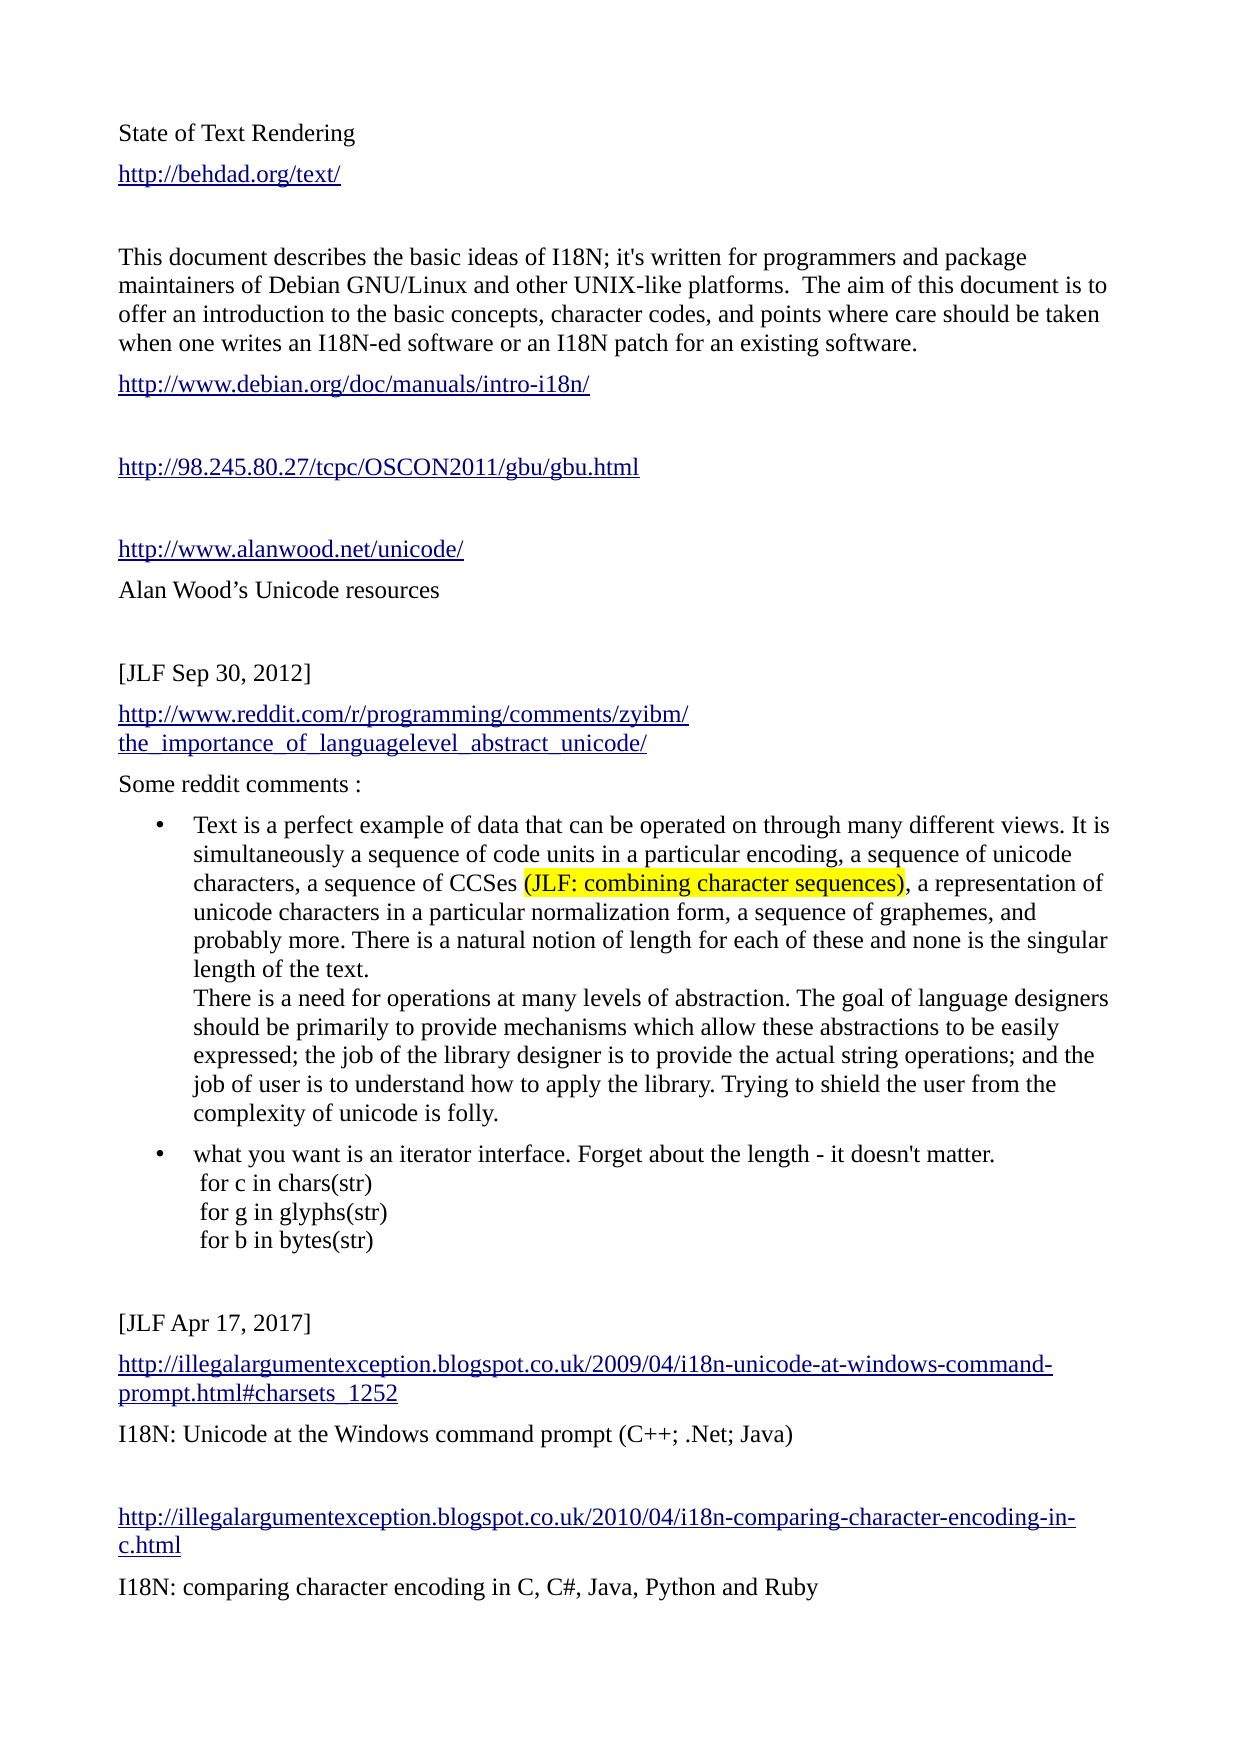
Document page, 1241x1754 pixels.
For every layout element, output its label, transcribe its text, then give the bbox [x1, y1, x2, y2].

text http://www.alanwood.net/unicode/ [118, 534, 1122, 563]
text I18N: Unicode at the Windows command prompt (C++; .Net; Java) [118, 1419, 1122, 1448]
text http://illegalargumentexception.blogspot.co.uk/2010/04/i18n-comparing-character-encoding-in-c.html [118, 1502, 1122, 1559]
text http://www.reddit.com/r/programming/comments/zyibm/the_importance_of_languagelevel_abstract_unicode/ [118, 699, 1122, 757]
text I18N: comparing character encoding in C, C#, Java, Python and Ruby [118, 1572, 1122, 1601]
text http://www.debian.org/doc/manuals/intro-i18n/ [118, 369, 1122, 398]
text [JLF Apr 17, 2017] [118, 1308, 1122, 1337]
list what you want is an iterator interface. Forget about the length - it doesn't matter. for c in chars(str) for g in glyphs(str) for b in bytes(str) [156, 1139, 1122, 1254]
text Alan Wood’s Unicode resources [118, 576, 1122, 604]
text http://illegalargumentexception.blogspot.co.uk/2009/04/i18n-unicode-at-windows-command-prompt.html#charsets_1252 [118, 1349, 1122, 1407]
text Some reddit comments : [118, 769, 1122, 798]
list Text is a perfect example of data that can be operated on through many different views. It is simultaneously a sequence of code units in a particular encoding, a sequence of unicode characters, a sequence of CCSes (JLF: combining character sequences), a representation of unicode characters in a particular normalization form, a sequence of graphemes, and probably more. There is a natural notion of length for each of these and none is the singular length of the text. There is a need for operations at many levels of abstraction. The goal of language designers should be primarily to provide mechanisms which allow these abstractions to be easily expressed; the job of the library designer is to provide the actual string operations; and the job of user is to understand how to apply the library. Trying to shield the user from the complexity of unicode is folly. [156, 811, 1122, 1127]
text http://behdad.org/text/ [118, 159, 1122, 188]
text [JLF Sep 30, 2012] [118, 658, 1122, 687]
text http://98.245.80.27/tcpc/OSCON2011/gbu/gbu.html [118, 452, 1122, 481]
text State of Text Rendering [118, 118, 1122, 147]
text This document describes the basic ideas of I18N; it's written for programmers and package maintainers of Debian GNU/Linux and other UNIX-like platforms. The aim of this document is to offer an introduction to the basic concepts, character codes, and points where care should be taken when one writes an I18N-ed software or an I18N patch for an existing software. [118, 242, 1122, 357]
